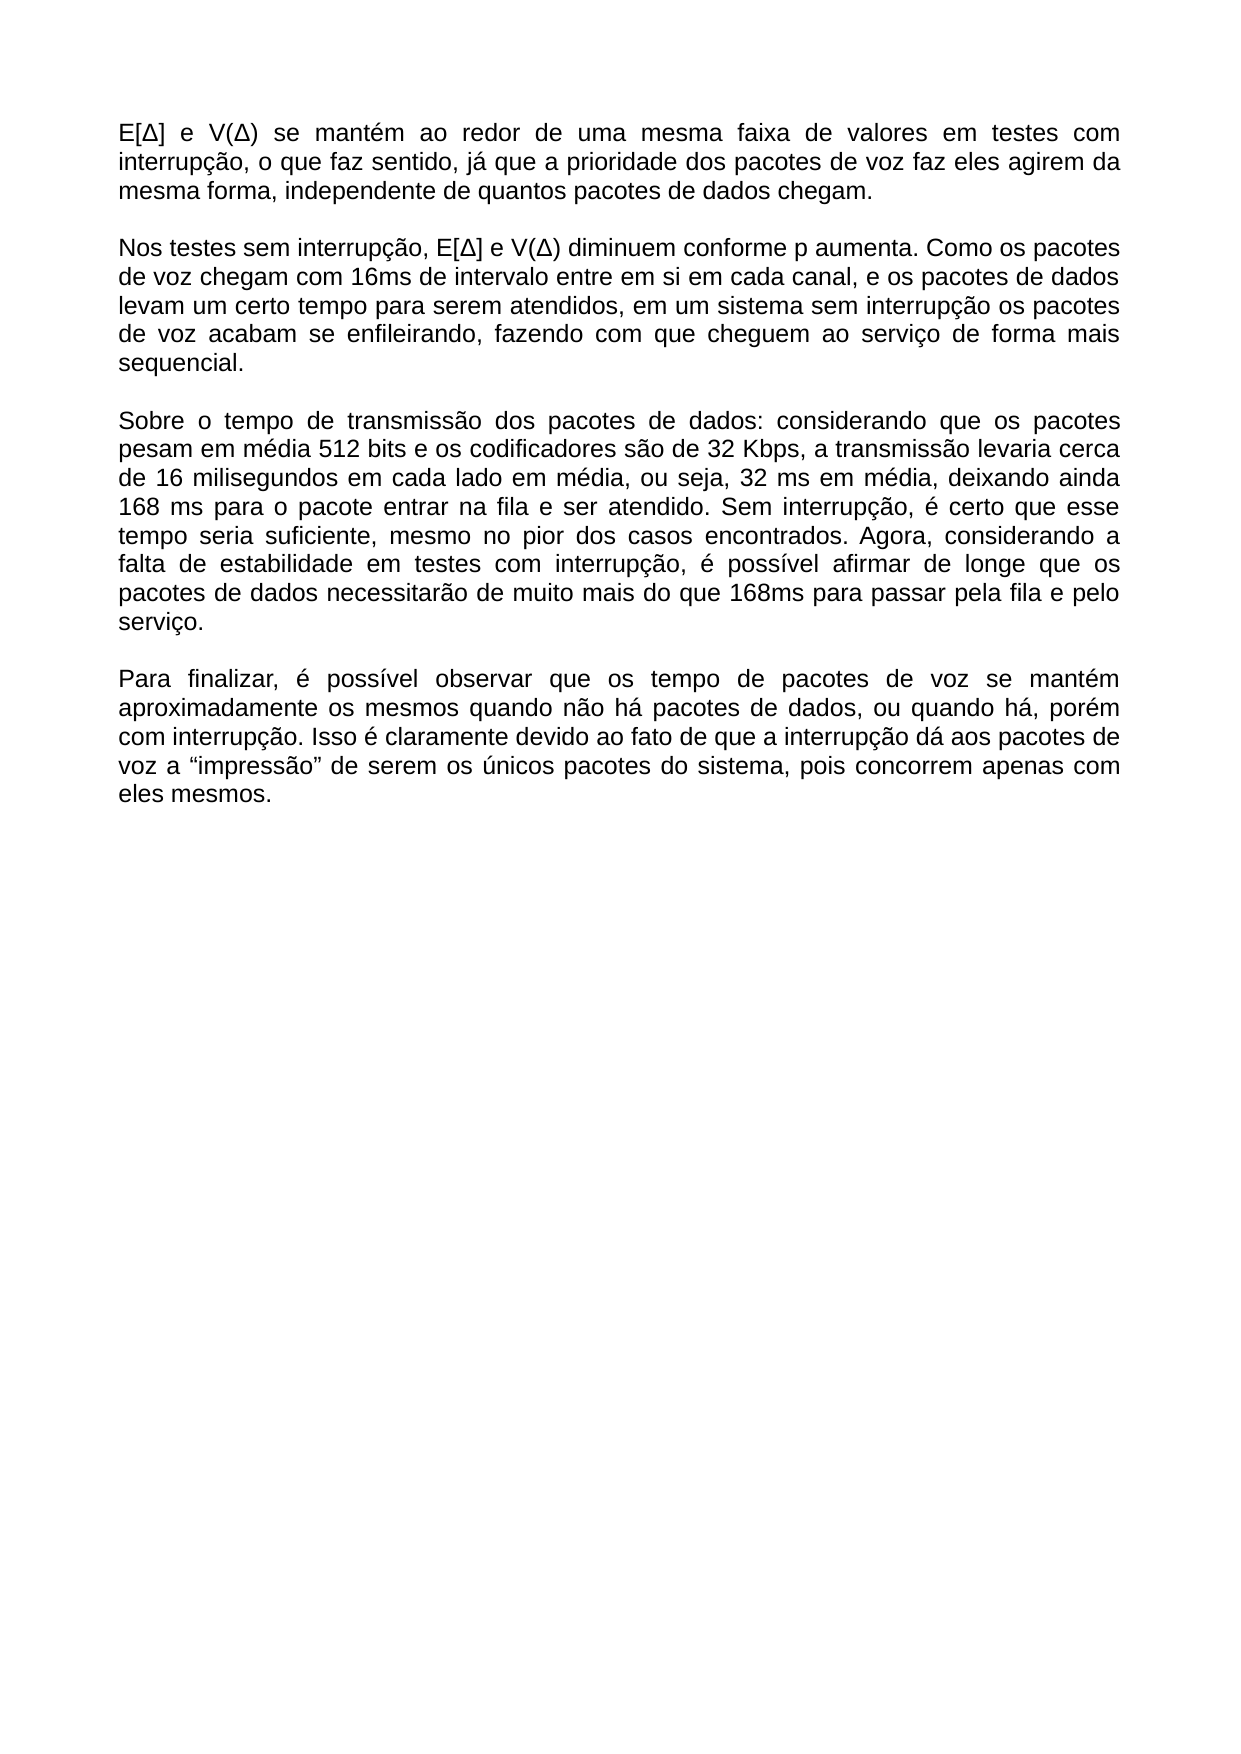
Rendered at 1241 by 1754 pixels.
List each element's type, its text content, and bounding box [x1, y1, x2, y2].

text Para finalizar, é possível observar que os tempo de pacotes de voz se mantém aproximadamente os mesmos quando não há pacotes de dados, ou quando há, porém com interrupção. Isso é claramente devido ao fato de que a interrupção dá aos pacotes de voz a “impressão” de serem os únicos pacotes do sistema, pois concorrem apenas com eles mesmos. [118, 664, 1122, 808]
text Nos testes sem interrupção, E[Δ] e V(Δ) diminuem conforme p aumenta. Como os pacotes de voz chegam com 16ms de intervalo entre em si em cada canal, e os pacotes de dados levam um certo tempo para serem atendidos, em um sistema sem interrupção os pacotes de voz acabam se enfileirando, fazendo com que cheguem ao serviço de forma mais sequencial. [118, 233, 1122, 377]
text E[Δ] e V(Δ) se mantém ao redor de uma mesma faixa de valores em testes com interrupção, o que faz sentido, já que a prioridade dos pacotes de voz faz eles agirem da mesma forma, independente de quantos pacotes de dados chegam. [118, 118, 1122, 204]
text Sobre o tempo de transmissão dos pacotes de dados: considerando que os pacotes pesam em média 512 bits e os codificadores são de 32 Kbps, a transmissão levaria cerca de 16 milisegundos em cada lado em média, ou seja, 32 ms em média, deixando ainda 168 ms para o pacote entrar na fila e ser atendido. Sem interrupção, é certo que esse tempo seria suficiente, mesmo no pior dos casos encontrados. Agora, considerando a falta de estabilidade em testes com interrupção, é possível afirmar de longe que os pacotes de dados necessitarão de muito mais do que 168ms para passar pela fila e pelo serviço. [118, 406, 1122, 636]
